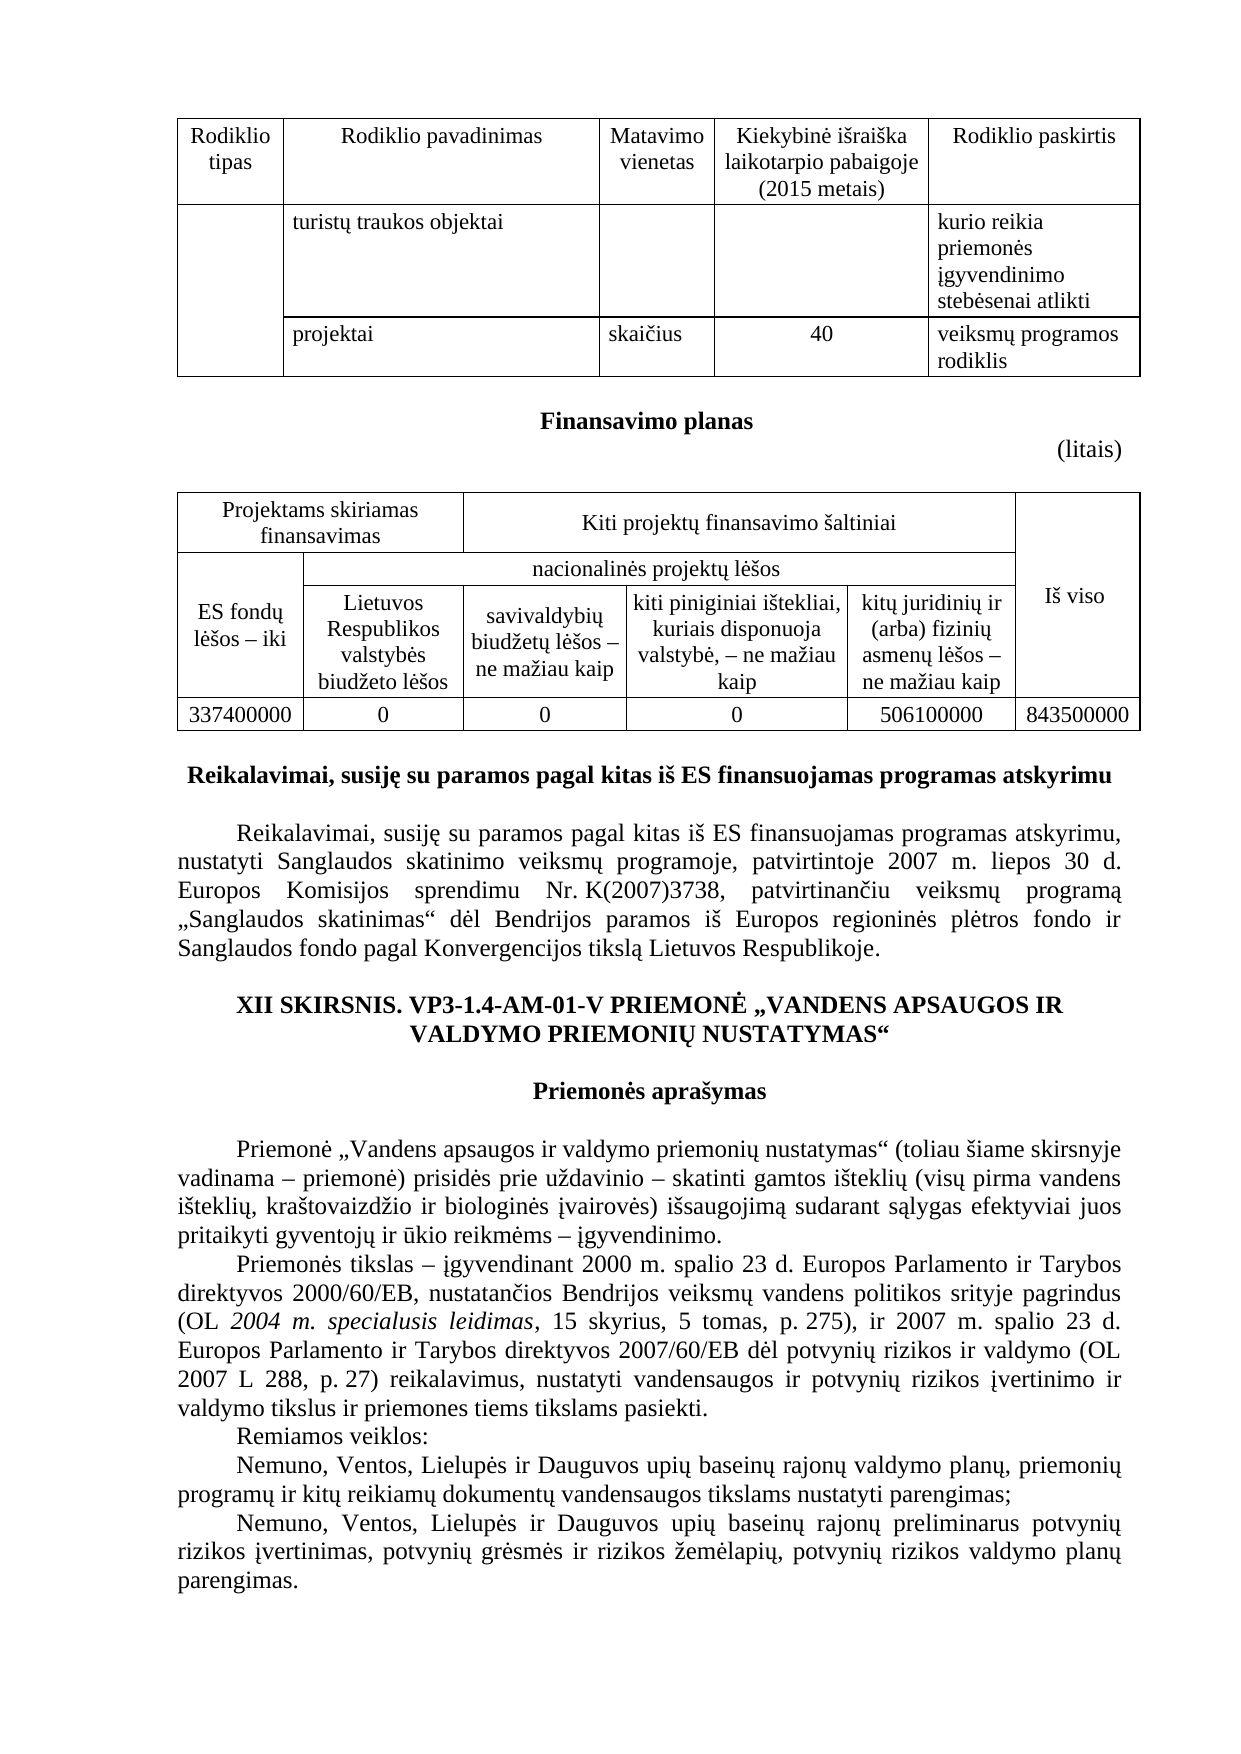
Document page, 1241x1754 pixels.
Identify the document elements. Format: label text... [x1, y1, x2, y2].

text Nemuno, Ventos, Lielupės ir Dauguvos upių baseinų rajonų valdymo planų, priemonių programų ir kitų reikiamų dokumentų vandensaugos tikslams nustatyti parengimas; [177, 1450, 1122, 1508]
table_header Iš viso [1016, 493, 1139, 697]
text Nemuno, Ventos, Lielupės ir Dauguvos upių baseinų rajonų preliminarus potvynių rizikos įvertinimas, potvynių grėsmės ir rizikos žemėlapių, potvynių rizikos valdymo planų parengimas. [177, 1508, 1122, 1594]
text Remiamos veiklos: [177, 1421, 1122, 1450]
table_cell [715, 205, 928, 316]
table_cell kiti piniginiai ištekliai, kuriais disponuoja valstybė, – ne mažiau kaip [627, 586, 847, 697]
table_header Projektams skiriamas finansavimas [178, 493, 463, 552]
table_cell 843500000 [1016, 698, 1139, 730]
text Priemonė „Vandens apsaugos ir valdymo priemonių nustatymas“ (toliau šiame skirsnyje vadinama – priemonė) prisidės prie uždavinio – skatinti gamtos išteklių (visų pirma vandens išteklių, kraštovaizdžio ir biologinės įvairovės) išsaugojimą sudarant sąlygas efektyviai juos pritaikyti gyventojų ir ūkio reikmėms – įgyvendinimo. [177, 1134, 1122, 1249]
table_cell ES fondų lėšos – iki [178, 553, 303, 697]
table_cell projektai [284, 318, 599, 376]
text Reikalavimai, susiję su paramos pagal kitas iš ES finansuojamas programas atskyrimu, nustatyti Sanglaudos skatinimo veiksmų programoje, patvirtintoje 2007 m. liepos 30 d. Europos Komisijos sprendimu Nr. K(2007)3738, patvirtinančiu veiksmų programą „Sanglaudos skatinimas“ dėl Bendrijos paramos iš Europos regioninės plėtros fondo ir Sanglaudos fondo pagal Konvergencijos tikslą Lietuvos Respublikoje. [177, 818, 1122, 961]
table_cell [178, 205, 283, 376]
text Finansavimo planas [177, 406, 1122, 434]
text Priemonės aprašymas [177, 1076, 1122, 1105]
table_cell 0 [304, 698, 463, 730]
text Priemonės tikslas – įgyvendinant 2000 m. spalio 23 d. Europos Parlamento ir Tarybos direktyvos 2000/60/EB, nustatančios Bendrijos veiksmų vandens politikos srityje pagrindus (OL 2004 m. specialusis leidimas, 15 skyrius, 5 tomas, p. 275), ir 2007 m. spalio 23 d. Europos Parlamento ir Tarybos direktyvos 2007/60/EB dėl potvynių rizikos ir valdymo (OL 2007 L 288, p. 27) reikalavimus, nustatyti vandensaugos ir potvynių rizikos įvertinimo ir valdymo tikslus ir priemones tiems tikslams pasiekti. [177, 1249, 1122, 1421]
table_cell nacionalinės projektų lėšos [304, 553, 1015, 585]
text (litais) [177, 434, 1122, 463]
table_cell turistų traukos objektai [284, 205, 599, 316]
table_cell [600, 205, 714, 316]
table_cell 0 [627, 698, 847, 730]
table_header Kiti projektų finansavimo šaltiniai [464, 493, 1015, 552]
table_cell kurio reikia priemonės įgyvendinimo stebėsenai atlikti [929, 205, 1139, 316]
table_cell 0 [464, 698, 626, 730]
table_cell 506100000 [848, 698, 1015, 730]
table_cell Lietuvos Respublikos valstybės biudžeto lėšos [304, 586, 463, 697]
table_header Matavimo vienetas [600, 119, 714, 204]
table_header Rodiklio paskirtis [929, 119, 1139, 204]
table_header Rodiklio tipas [178, 119, 283, 204]
table_cell 40 [715, 318, 928, 376]
table_cell veiksmų programos rodiklis [929, 318, 1139, 376]
table_cell savivaldybių biudžetų lėšos – ne mažiau kaip [464, 586, 626, 697]
table_cell skaičius [600, 318, 714, 376]
table_cell kitų juridinių ir (arba) fizinių asmenų lėšos – ne mažiau kaip [848, 586, 1015, 697]
table_cell 337400000 [178, 698, 303, 730]
table_header Rodiklio pavadinimas [284, 119, 599, 204]
table_header Kiekybinė išraiška laikotarpio pabaigoje (2015 metais) [715, 119, 928, 204]
text Reikalavimai, susiję su paramos pagal kitas iš ES finansuojamas programas atskyrimu [177, 760, 1122, 789]
text XII sKIRSNIS. VP3-1.4-AM-01-V PRIEMONĖ „VANDENS APSAUGOS IR VALDYMO PRIEMONIŲ NUSTATYMAS“ [177, 990, 1122, 1048]
